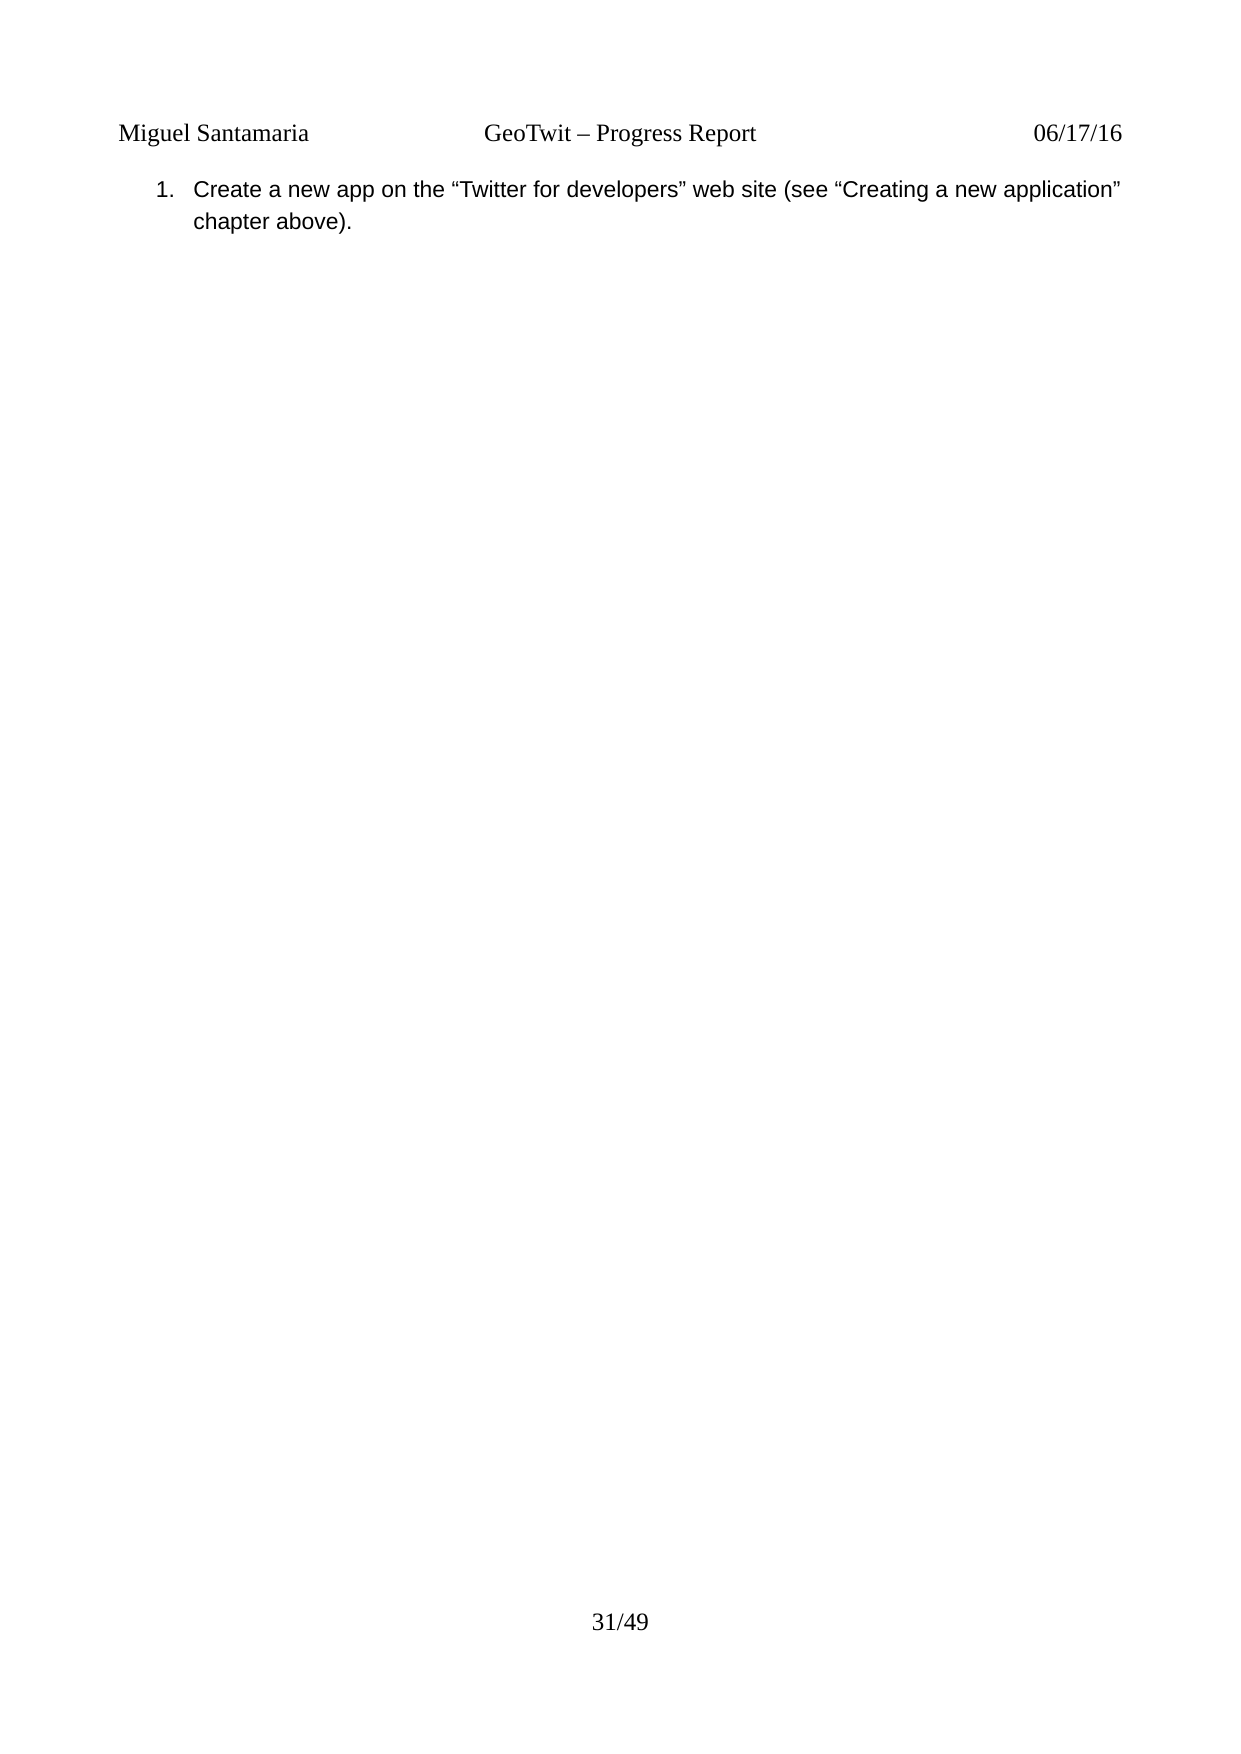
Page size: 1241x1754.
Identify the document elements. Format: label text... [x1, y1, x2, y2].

list Create a new app on the “Twitter for developers” web site (see “Creating a new application” chapter above). [156, 176, 1122, 234]
